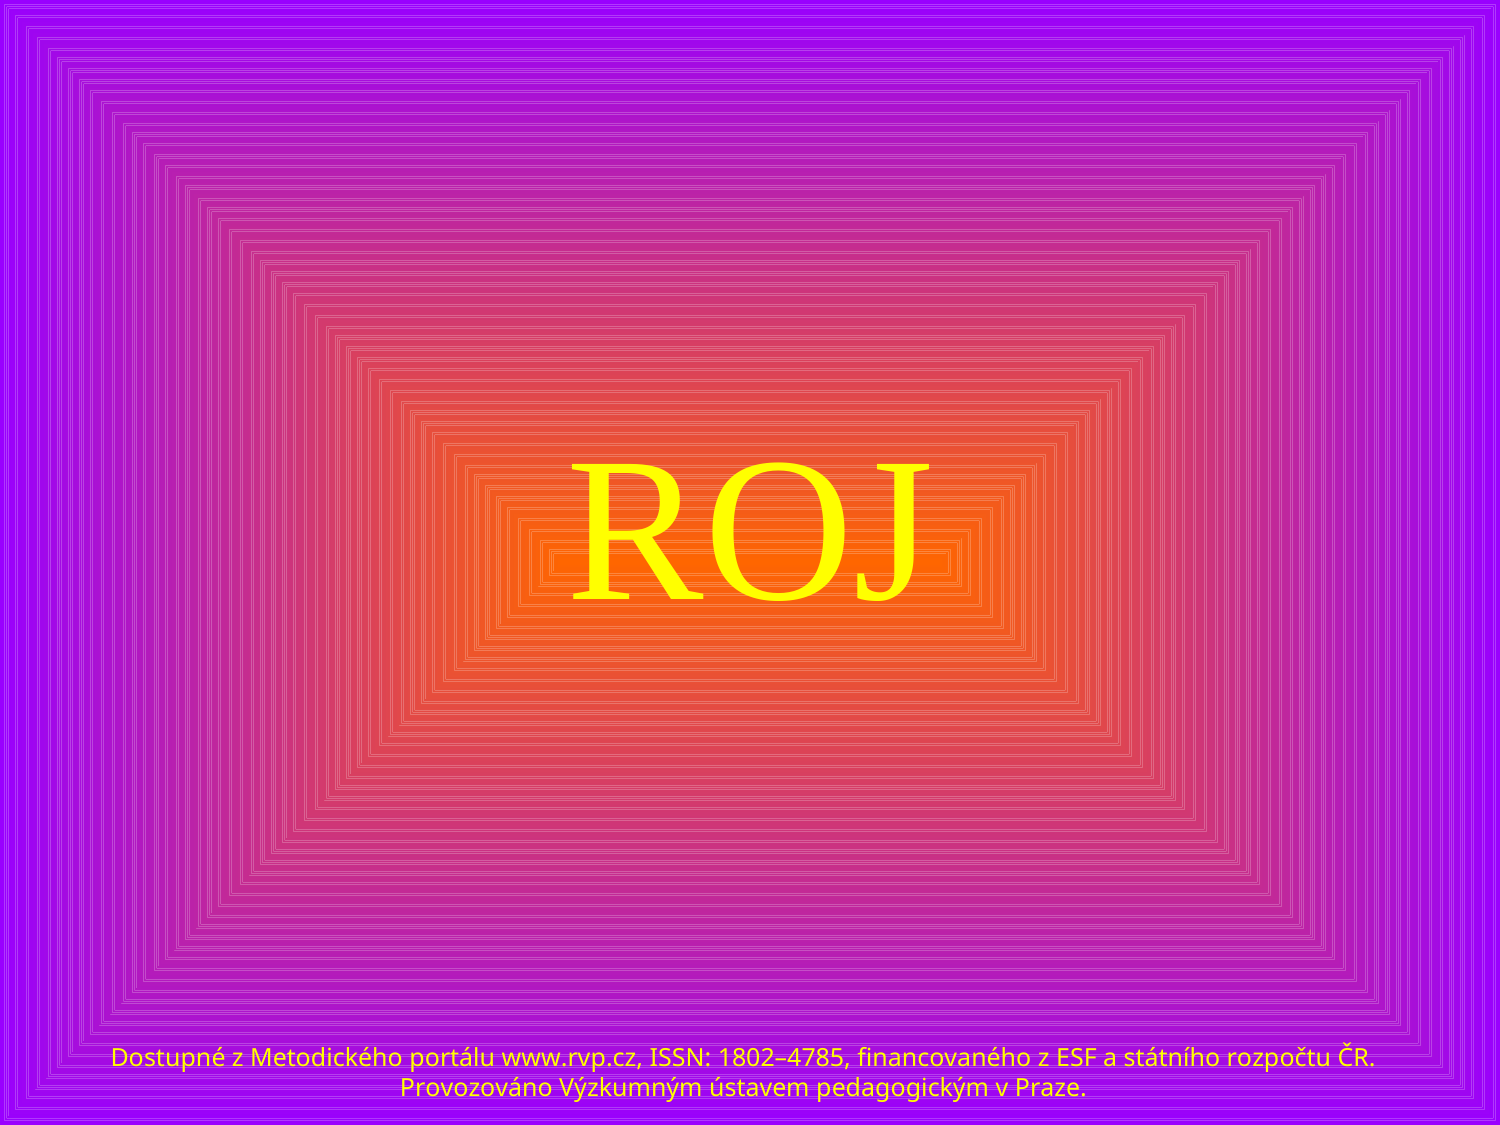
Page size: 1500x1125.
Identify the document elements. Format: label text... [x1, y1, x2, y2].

text_box ROJ [0, 385, 1500, 649]
text_box Dostupné z Metodického portálu www.rvp.cz, ISSN: 1802–4785, financovaného z ESF a státního rozpočtu ČR. Provozováno Výzkumným ústavem pedagogickým v Praze. [35, 1041, 1454, 1102]
